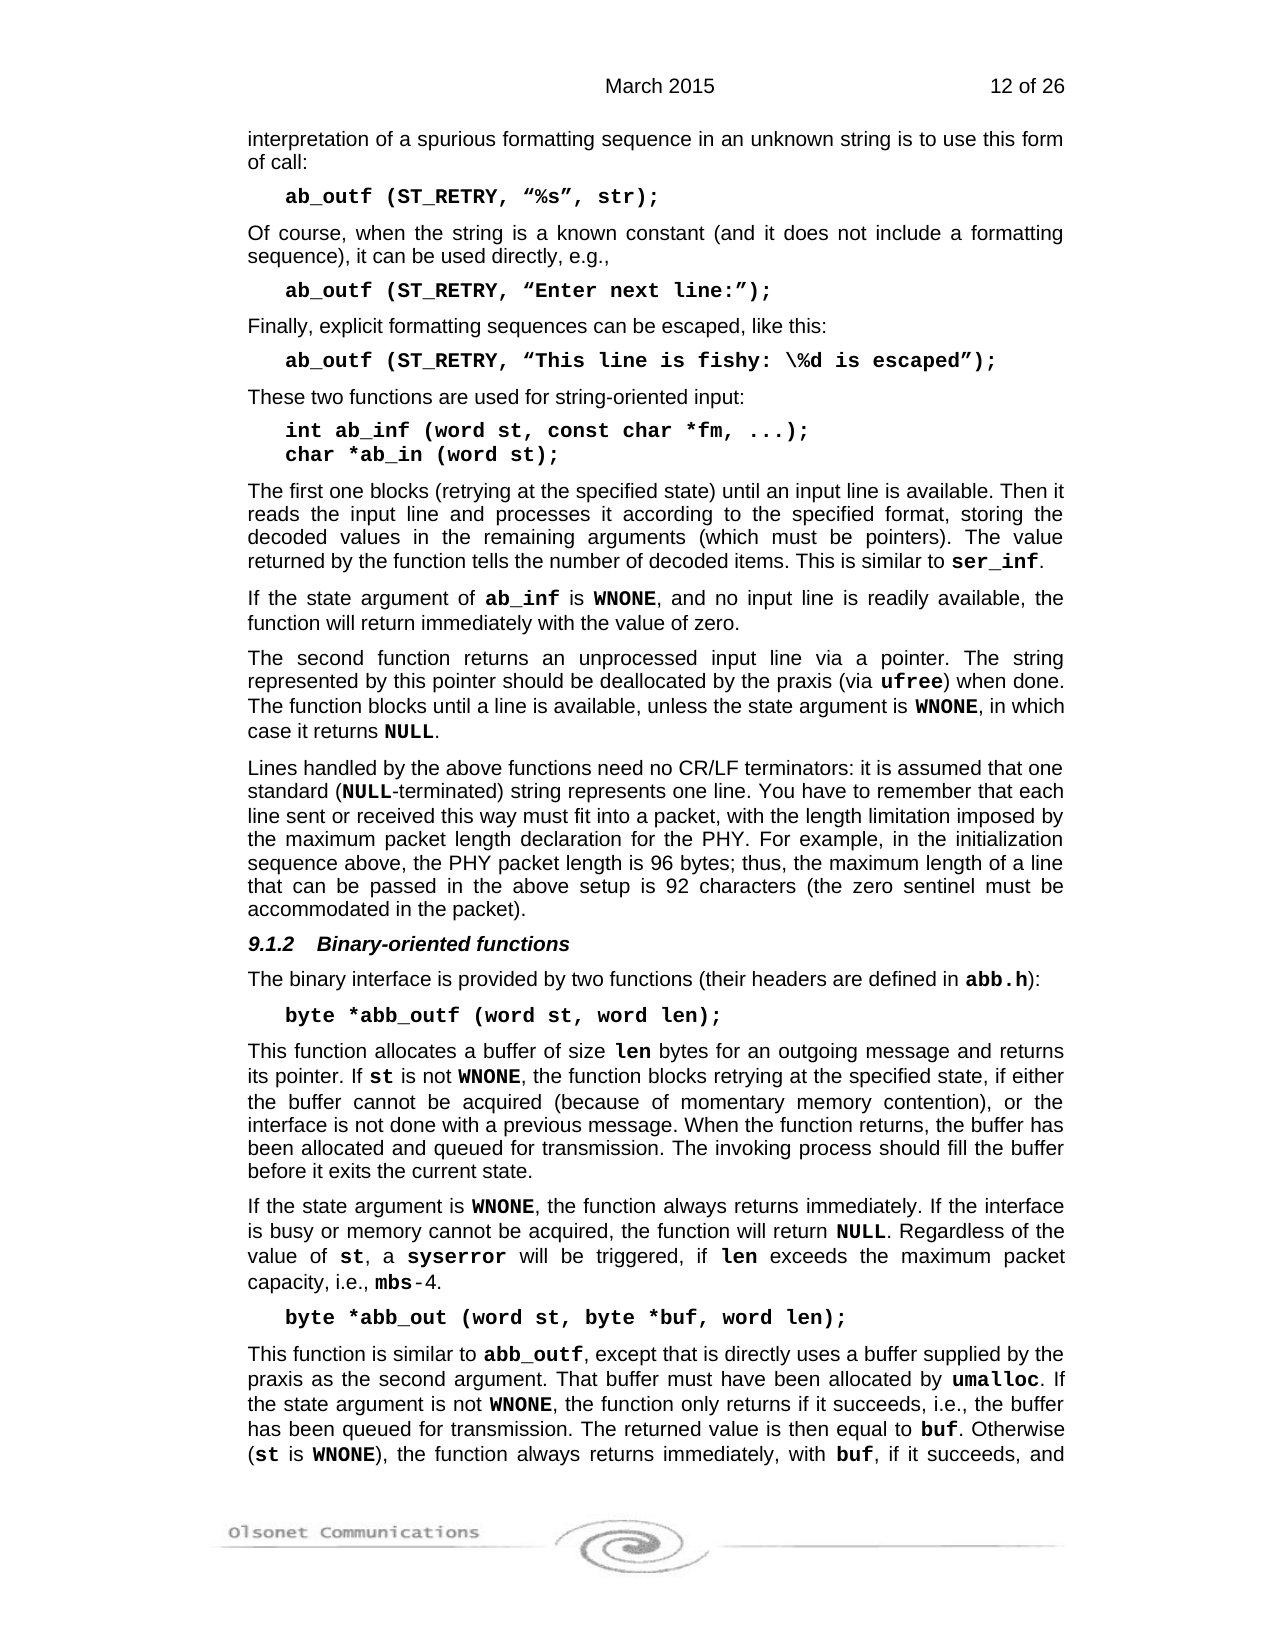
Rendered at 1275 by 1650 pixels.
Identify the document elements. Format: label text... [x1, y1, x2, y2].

subtitle Binary-oriented functions [248, 933, 1065, 956]
text The second function returns an unprocessed input line via a pointer. The string represented by this pointer should be deallocated by the praxis (via ufree) when done. The function blocks until a line is available, unless the state argument is WNONE, in which case it returns NULL. [247, 646, 1065, 745]
text The first one blocks (retrying at the specified state) until an input line is available. Then it reads the input line and processes it according to the specified format, storing the decoded values in the remaining arguments (which must be pointers). The value returned by the function tells the number of decoded items. This is similar to ser_inf. [247, 479, 1065, 574]
text char *ab_in (word st); [285, 444, 1065, 468]
text Finally, explicit formatting sequences can be escaped, like this: [247, 315, 1065, 338]
text Of course, when the string is a known constant (and it does not include a formatting sequence), it can be used directly, e.g., [247, 221, 1065, 268]
text This function is similar to abb_outf, except that is directly uses a buffer supplied by the praxis as the second argument. That buffer must have been allocated by umalloc. If the state argument is not WNONE, the function only returns if it succeeds, i.e., the buffer has been queued for transmission. The returned value is then equal to buf. Otherwise (st is WNONE), the function always returns immediately, with buf, if it succeeds, and [247, 1342, 1065, 1468]
text byte *abb_out (word st, byte *buf, word len); [285, 1307, 1065, 1331]
picture [210, 1504, 1065, 1596]
text byte *abb_outf (word st, word len); [285, 1004, 1065, 1028]
text This function allocates a buffer of size len bytes for an outgoing message and returns its pointer. If st is not WNONE, the function blocks retrying at the specified state, if either the buffer cannot be acquired (because of momentary memory contention), or the interface is not done with a previous message. When the function returns, the buffer has been allocated and queued for transmission. The invoking process should fill the buffer before it exits the current state. [247, 1040, 1065, 1183]
text ab_outf (ST_RETRY, “This line is fishy: \%d is escaped”); [285, 350, 1065, 374]
text The binary interface is provided by two functions (their headers are defined in abb.h): [247, 968, 1065, 993]
text Lines handled by the above functions need no CR/LF terminators: it is assumed that one standard (NULL-terminated) string represents one line. You have to remember that each line sent or received this way must fit into a packet, with the length limitation imposed by the maximum packet length declaration for the PHY. For example, in the initialization sequence above, the PHY packet length is 96 bytes; thus, the maximum length of a line that can be passed in the above setup is 92 characters (the zero sentinel must be accommodated in the packet). [247, 756, 1065, 921]
text ab_outf (ST_RETRY, “Enter next line:”); [285, 279, 1065, 303]
text If the state argument of ab_inf is WNONE, and no input line is readily available, the function will return immediately with the value of zero. [247, 586, 1065, 634]
text interpretation of a spurious formatting sequence in an unknown string is to use this form of call: [247, 128, 1065, 174]
text int ab_inf (word st, const char *fm, ...); [285, 420, 1065, 444]
text If the state argument is WNONE, the function always returns immediately. If the interface is busy or memory cannot be acquired, the function will return NULL. Regardless of the value of st, a syserror will be triggered, if len exceeds the maximum packet capacity, i.e., mbs-4. [247, 1195, 1065, 1295]
text ab_outf (ST_RETRY, “%s”, str); [285, 186, 1065, 209]
text These two functions are used for string-oriented input: [247, 385, 1065, 409]
